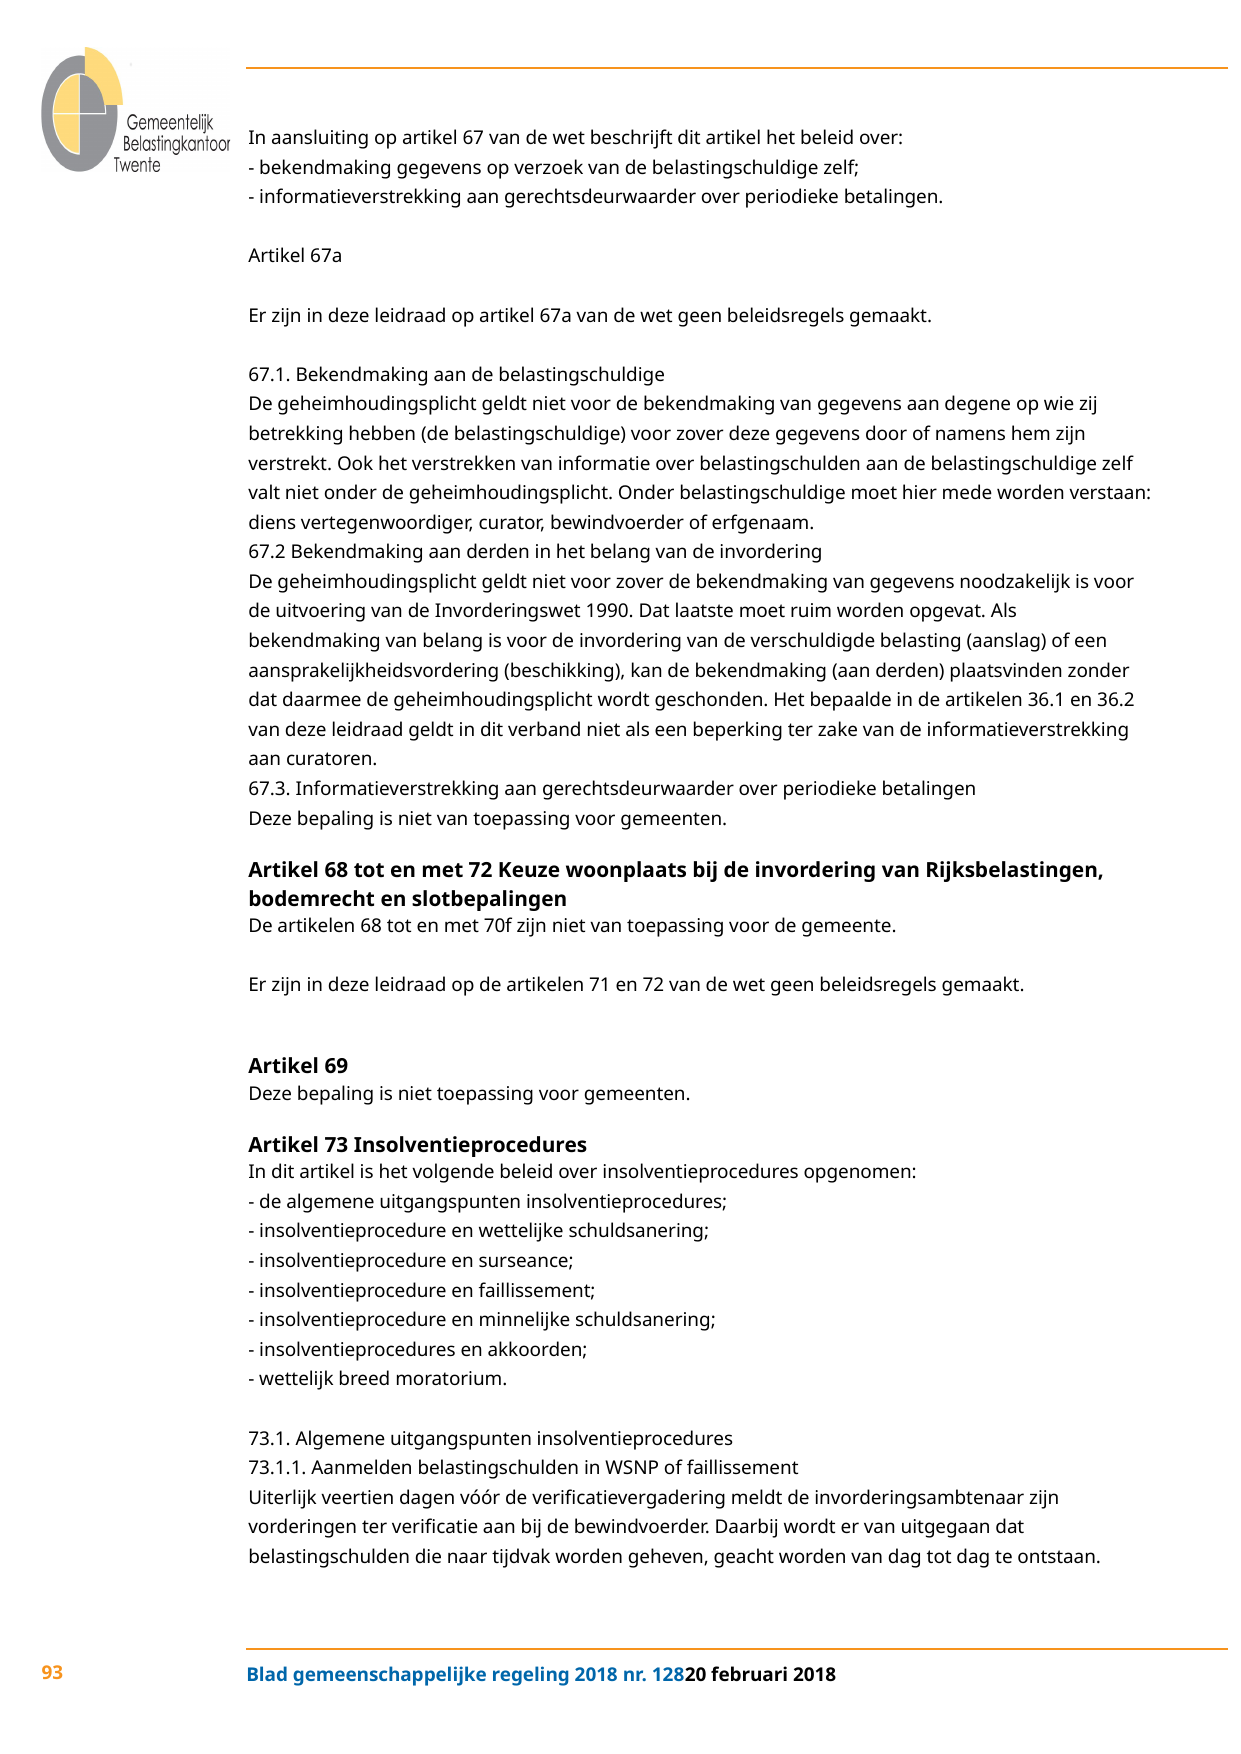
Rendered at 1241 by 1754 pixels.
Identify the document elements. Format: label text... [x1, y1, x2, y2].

text In aansluiting op artikel 67 van de wet beschrijft dit artikel het beleid over: [248, 124, 1152, 150]
text De artikelen 68 tot en met 70f zijn niet van toepassing voor de gemeente. [248, 912, 1152, 938]
text Artikel 69 [248, 1051, 1152, 1080]
text 67.2 Bekendmaking aan derden in het belang van de invordering [248, 538, 1152, 564]
text Artikel 68 tot en met 72 Keuze woonplaats bij de invordering van Rijksbelastingen, bodemrecht en slotbepalingen [248, 855, 1152, 912]
text Artikel 73 Insolventieprocedures [248, 1130, 1152, 1158]
text Artikel 67a [248, 243, 1152, 268]
text In dit artikel is het volgende beleid over insolventieprocedures opgenomen: [248, 1158, 1152, 1184]
picture [41, 47, 231, 172]
text De geheimhoudingsplicht geldt niet voor zover de bekendmaking van gegevens noodzakelijk is voor de uitvoering van de Invorderingswet 1990. Dat laatste moet ruim worden opgevat. Als bekendmaking van belang is voor de invordering van de verschuldigde belasting (aanslag) of een aansprakelijkheidsvordering (beschikking), kan de bekendmaking (aan derden) plaatsvinden zonder dat daarmee de geheimhoudingsplicht wordt geschonden. Het bepaalde in de artikelen 36.1 en 36.2 van deze leidraad geldt in dit verband niet als een beperking ter zake van de informatieverstrekking aan curatoren. [248, 568, 1152, 771]
text 67.3. Informatieverstrekking aan gerechtsdeurwaarder over periodieke betalingen [248, 775, 1152, 801]
text Er zijn in deze leidraad op de artikelen 71 en 72 van de wet geen beleidsregels gemaakt. [248, 971, 1152, 997]
text 67.1. Bekendmaking aan de belastingschuldige [248, 361, 1152, 387]
text Deze bepaling is niet van toepassing voor gemeenten. [248, 805, 1152, 831]
text - informatieverstrekking aan gerechtsdeurwaarder over periodieke betalingen. [248, 183, 1152, 209]
text - insolventieprocedure en minnelijke schuldsanering; [248, 1306, 1152, 1332]
text 73.1. Algemene uitgangspunten insolventieprocedures [248, 1425, 1152, 1451]
text - insolventieprocedure en wettelijke schuldsanering; [248, 1218, 1152, 1243]
text - insolventieprocedures en akkoorden; [248, 1336, 1152, 1362]
text 73.1.1. Aanmelden belastingschulden in WSNP of faillissement [248, 1454, 1152, 1480]
text - insolventieprocedure en faillissement; [248, 1277, 1152, 1303]
text - insolventieprocedure en surseance; [248, 1247, 1152, 1273]
text Uiterlijk veertien dagen vóór de verificatievergadering meldt de invorderingsambtenaar zijn vorderingen ter verificatie aan bij de bewindvoerder. Daarbij wordt er van uitgegaan dat belastingschulden die naar tijdvak worden geheven, geacht worden van dag tot dag te ontstaan. [248, 1484, 1152, 1569]
text Er zijn in deze leidraad op artikel 67a van de wet geen beleidsregels gemaakt. [248, 302, 1152, 328]
text De geheimhoudingsplicht geldt niet voor de bekendmaking van gegevens aan degene op wie zij betrekking hebben (de belastingschuldige) voor zover deze gegevens door of namens hem zijn verstrekt. Ook het verstrekken van informatie over belastingschulden aan de belastingschuldige zelf valt niet onder de geheimhoudingsplicht. Onder belastingschuldige moet hier mede worden verstaan: diens vertegenwoordiger, curator, bewindvoerder of erfgenaam. [248, 391, 1152, 535]
text - wettelijk breed moratorium. [248, 1366, 1152, 1391]
text - de algemene uitgangspunten insolventieprocedures; [248, 1188, 1152, 1214]
text - bekendmaking gegevens op verzoek van de belastingschuldige zelf; [248, 154, 1152, 180]
text Deze bepaling is niet toepassing voor gemeenten. [248, 1080, 1152, 1105]
